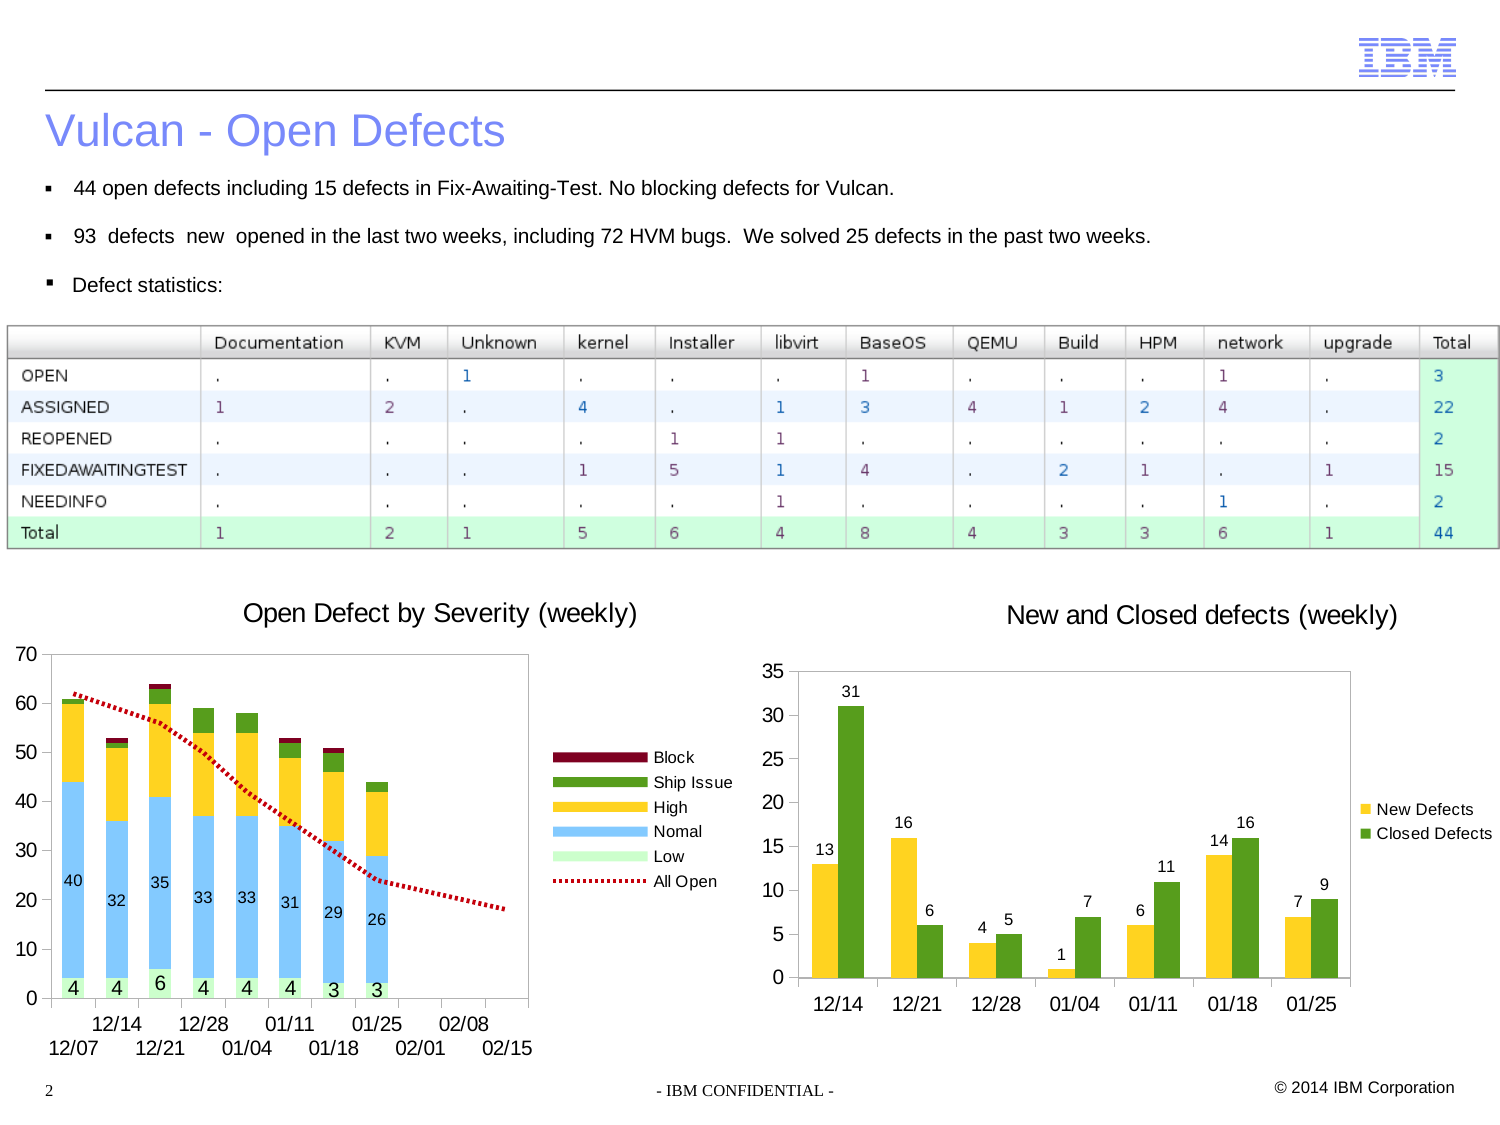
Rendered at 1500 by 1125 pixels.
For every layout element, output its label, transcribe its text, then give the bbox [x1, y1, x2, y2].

picture [1359, 37, 1456, 77]
list 44 open defects including 15 defects in Fix-Awaiting-Test. No blocking defects for Vulcan. 93 defects new opened in the last two weeks, including 72 HVM bugs. We solved 25 defects in the past two weeks. Defect statistics: [30, 169, 1430, 307]
picture [3, 320, 1500, 552]
title Vulcan - Open Defects [30, 97, 1456, 203]
chart [0, 568, 1500, 1070]
